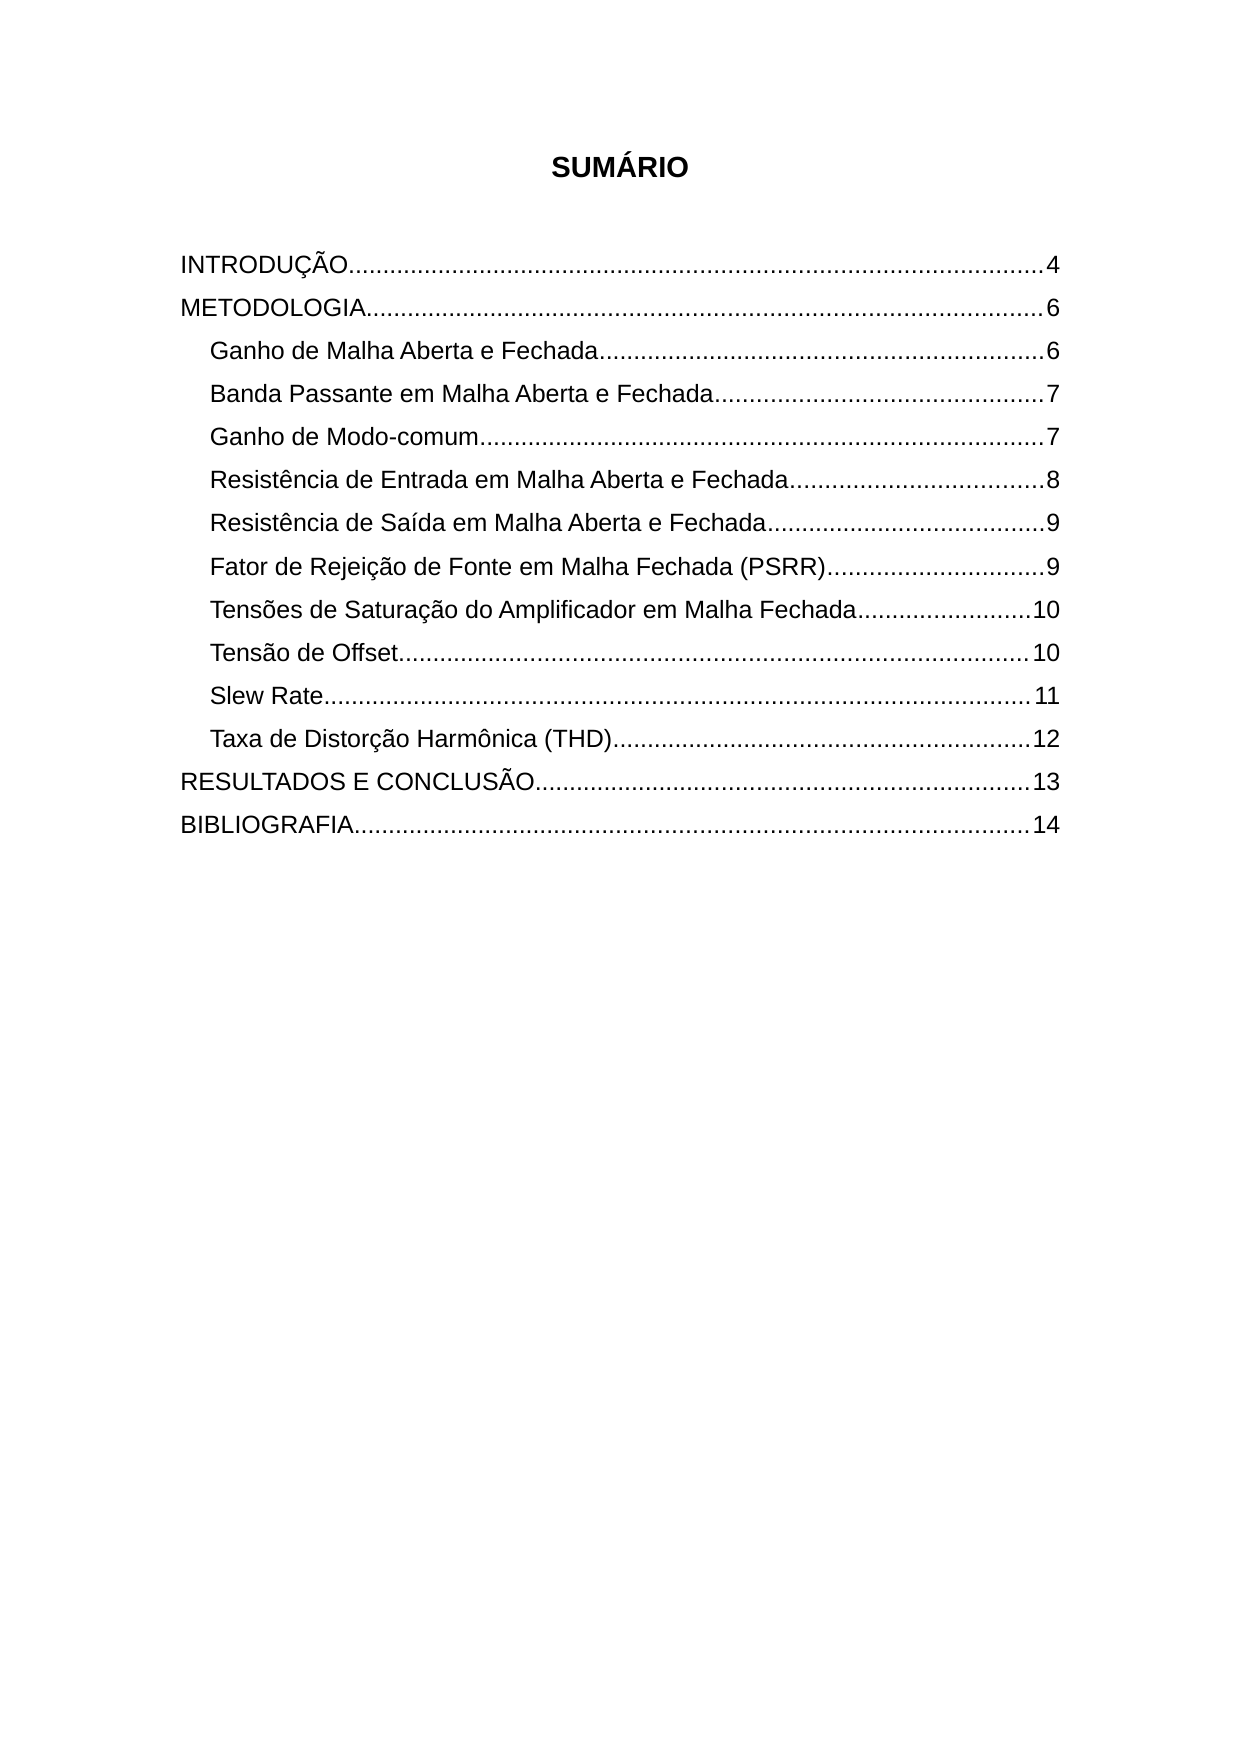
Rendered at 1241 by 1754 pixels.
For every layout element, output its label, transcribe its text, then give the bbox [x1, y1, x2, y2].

text Resistência de Saída em Malha Aberta e Fechada 9 [209, 508, 1060, 537]
text Tensão de Offset 10 [209, 638, 1060, 666]
text Slew Rate 11 [209, 681, 1060, 709]
text Taxa de Distorção Harmônica (THD) 12 [209, 724, 1060, 753]
text SUMÁRIO [180, 151, 1060, 184]
text Resistência de Entrada em Malha Aberta e Fechada 8 [209, 465, 1060, 494]
text BIBLIOGRAFIA 14 [180, 810, 1060, 839]
text Ganho de Malha Aberta e Fechada 6 [209, 336, 1060, 364]
text Fator de Rejeição de Fonte em Malha Fechada (PSRR) 9 [209, 551, 1060, 580]
text RESULTADOS E CONCLUSÃO 13 [180, 767, 1060, 796]
text Ganho de Modo-comum 7 [209, 422, 1060, 451]
text Banda Passante em Malha Aberta e Fechada 7 [209, 379, 1060, 408]
text METODOLOGIA 6 [180, 293, 1060, 321]
text INTRODUÇÃO 4 [180, 249, 1060, 278]
text Tensões de Saturação do Amplificador em Malha Fechada 10 [209, 594, 1060, 623]
